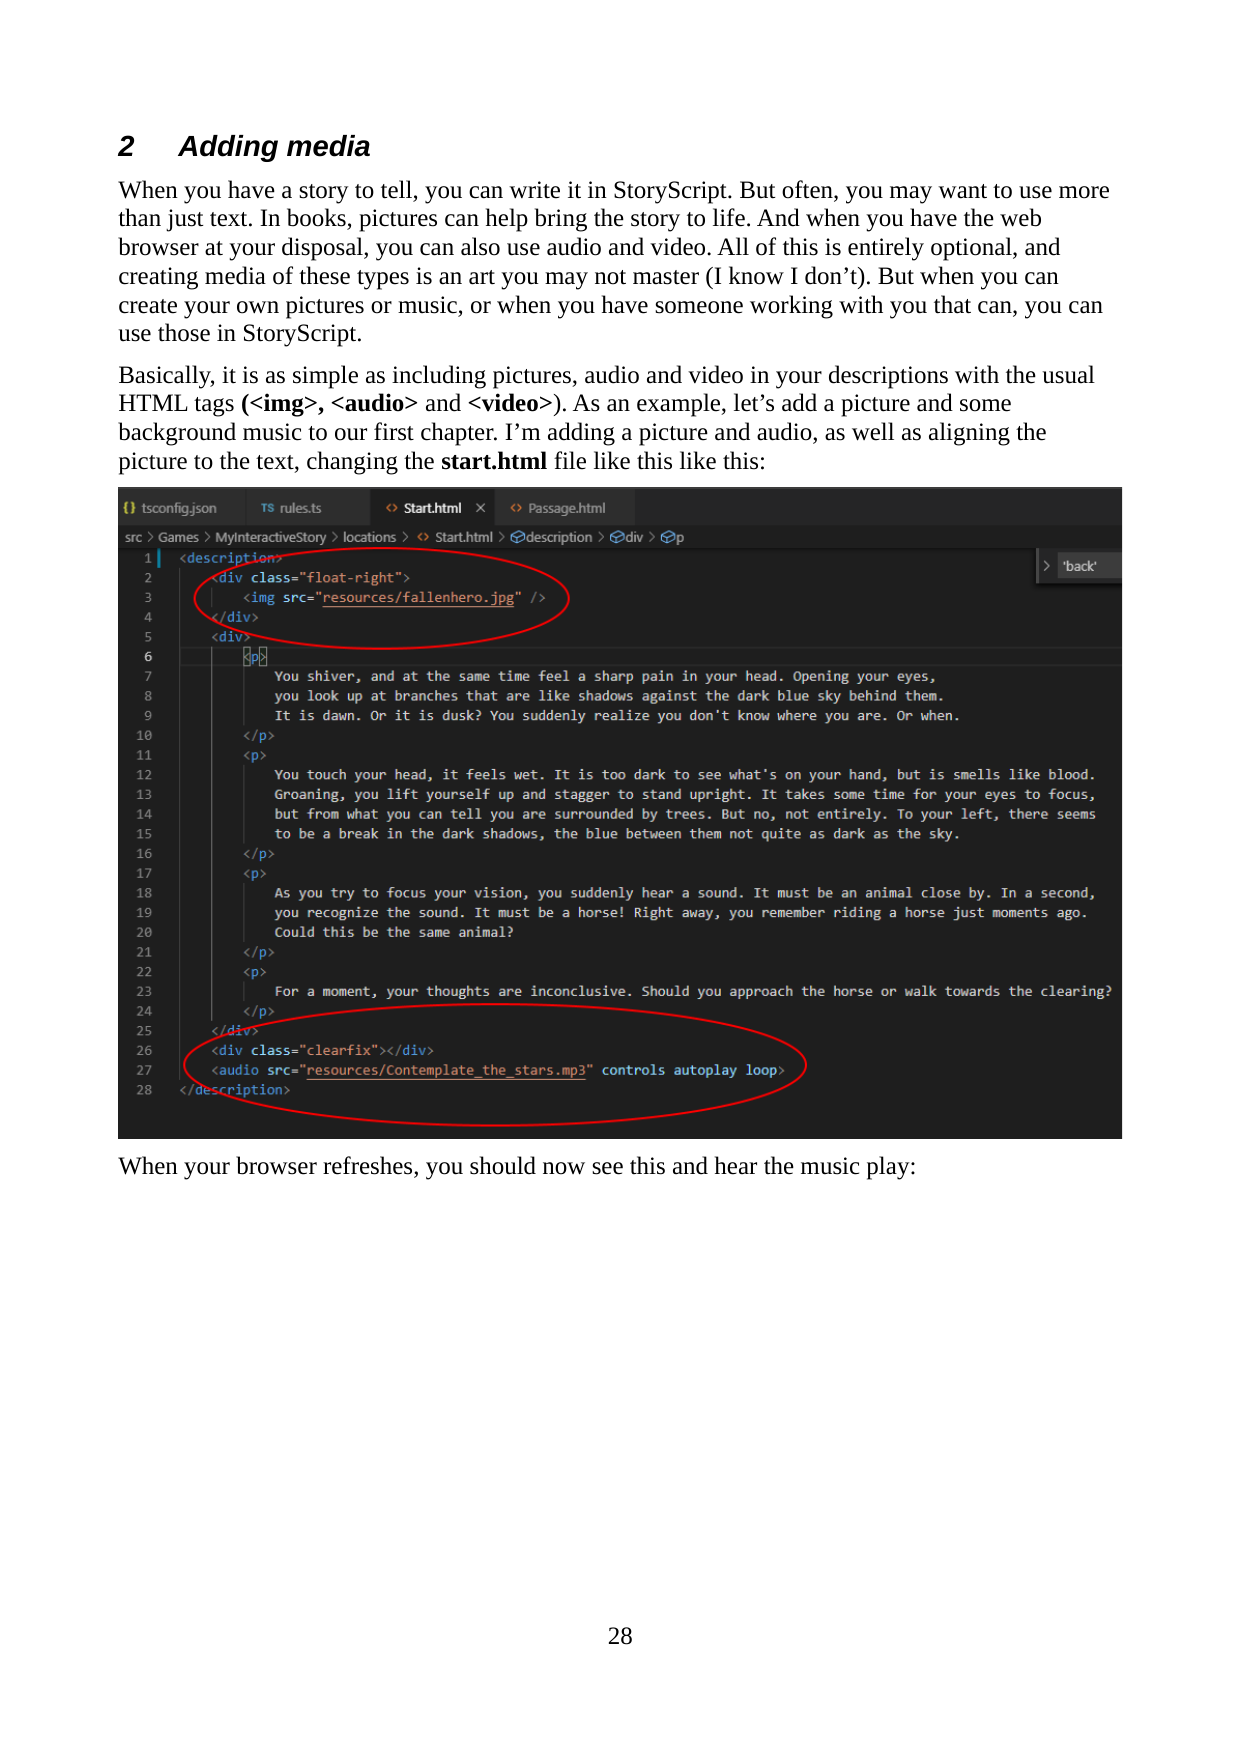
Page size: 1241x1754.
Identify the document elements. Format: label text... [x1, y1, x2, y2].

text When you have a story to tell, you can write it in StoryScript. But often, you may want to use more than just text. In books, pictures can help bring the story to life. And when you have the web browser at your disposal, you can also use audio and video. All of this is entirely optional, and creating media of these types is an art you may not master (I know I don’t). But when you can create your own pictures or music, or when you have someone working with you that can, you can use those in StoryScript. [118, 175, 1122, 347]
text Basically, it is as simple as including pictures, audio and video in your descriptions with the usual HTML tags (<img>, <audio> and <video>). As an example, let’s add a picture and some background music to our first chapter. I’m adding a picture and audio, as well as aligning the picture to the text, changing the start.html file like this like this: [118, 360, 1122, 475]
subtitle Adding media [118, 129, 1122, 162]
text When your browser refreshes, you should now see this and hear the music play: [118, 1151, 1122, 1179]
